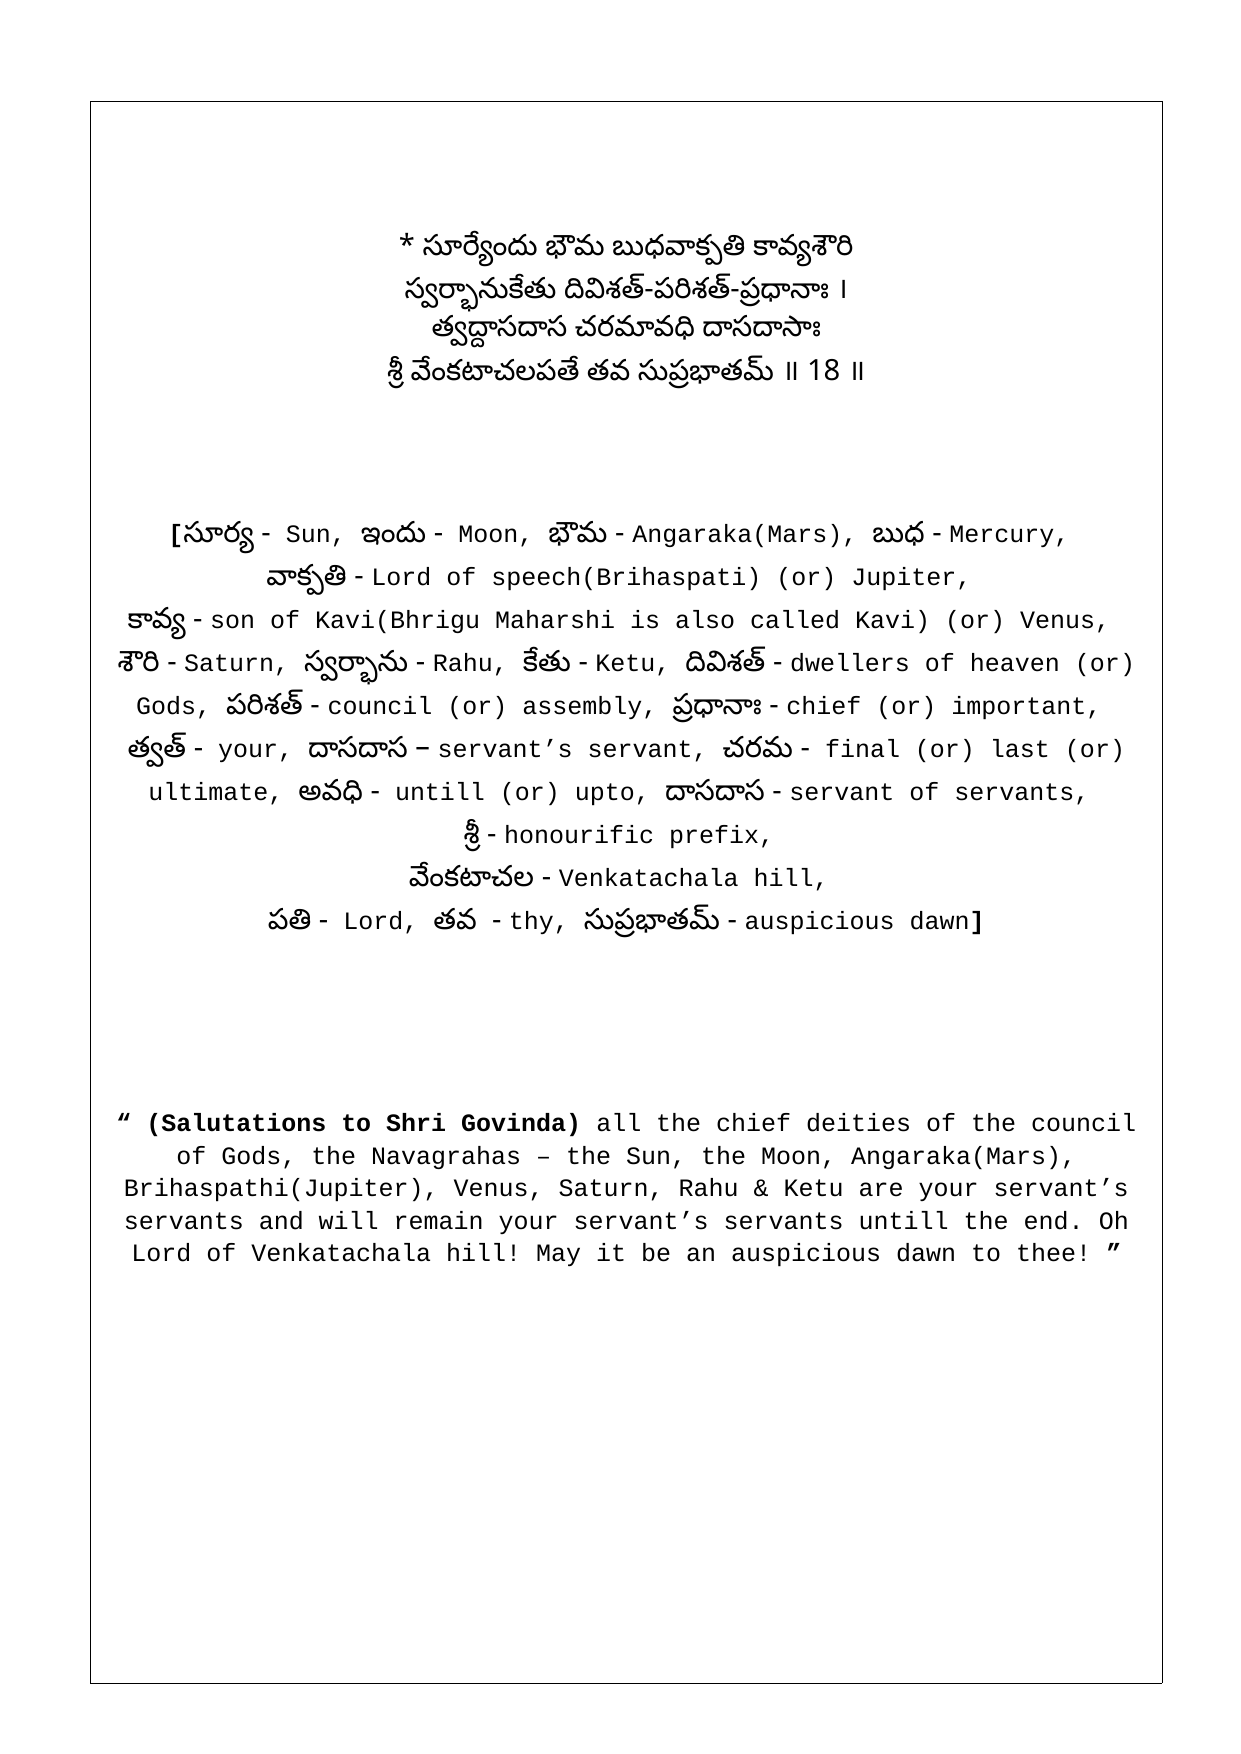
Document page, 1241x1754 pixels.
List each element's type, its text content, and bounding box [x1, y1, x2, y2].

text త్వత్ - your, దాసదాస – servant’s servant, చరమ - final (or) last (or) ultimate, అవధి - untill (or) upto, దాసదాస - servant of servants, [99, 726, 1153, 812]
text [సూర్య - Sun, ఇందు - Moon, భౌమ - Angaraka(Mars), బుధ - Mercury, [99, 511, 1153, 554]
text వేంకటాచల - Venkatachala hill, [99, 855, 1153, 898]
text కావ్య - son of Kavi(Bhrigu Maharshi is also called Kavi) (or) Venus, [99, 597, 1153, 640]
text పతి - Lord, తవ - thy, సుప్రభాతమ్ - auspicious dawn] [99, 898, 1153, 941]
text శౌరి - Saturn, స్వర్భాను - Rahu, కేతు - Ketu, దివిశత్ - dwellers of heaven (or) Gods, పరిశత్ - council (or) assembly, ప్రధానాః - chief (or) important, [99, 640, 1153, 726]
text “ (Salutations to Shri Govinda) all the chief deities of the council of Gods, the Navagrahas – the Sun, the Moon, Angaraka(Mars), Brihaspathi(Jupiter), Venus, Saturn, Rahu & Ketu are your servant’s servants and will remain your servant’s servants untill the end. Oh Lord of Venkatachala hill! May it be an auspicious dawn to thee! ” [99, 1111, 1153, 1269]
text వాక్పతి - Lord of speech(Brihaspati) (or) Jupiter, [99, 554, 1153, 597]
text * సూర్యేందు భౌమ బుధవాక్పతి కావ్యశౌరి స్వర్భానుకేతు దివిశత్-పరిశత్-ప్రధానాః । త్వద్దాసదాస చరమావధి దాసదాసాః శ్రీ వేంకటాచలపతే తవ సుప్రభాతమ్ ॥ 18 ॥ [99, 225, 1153, 392]
text శ్రీ - honourific prefix, [99, 812, 1153, 855]
